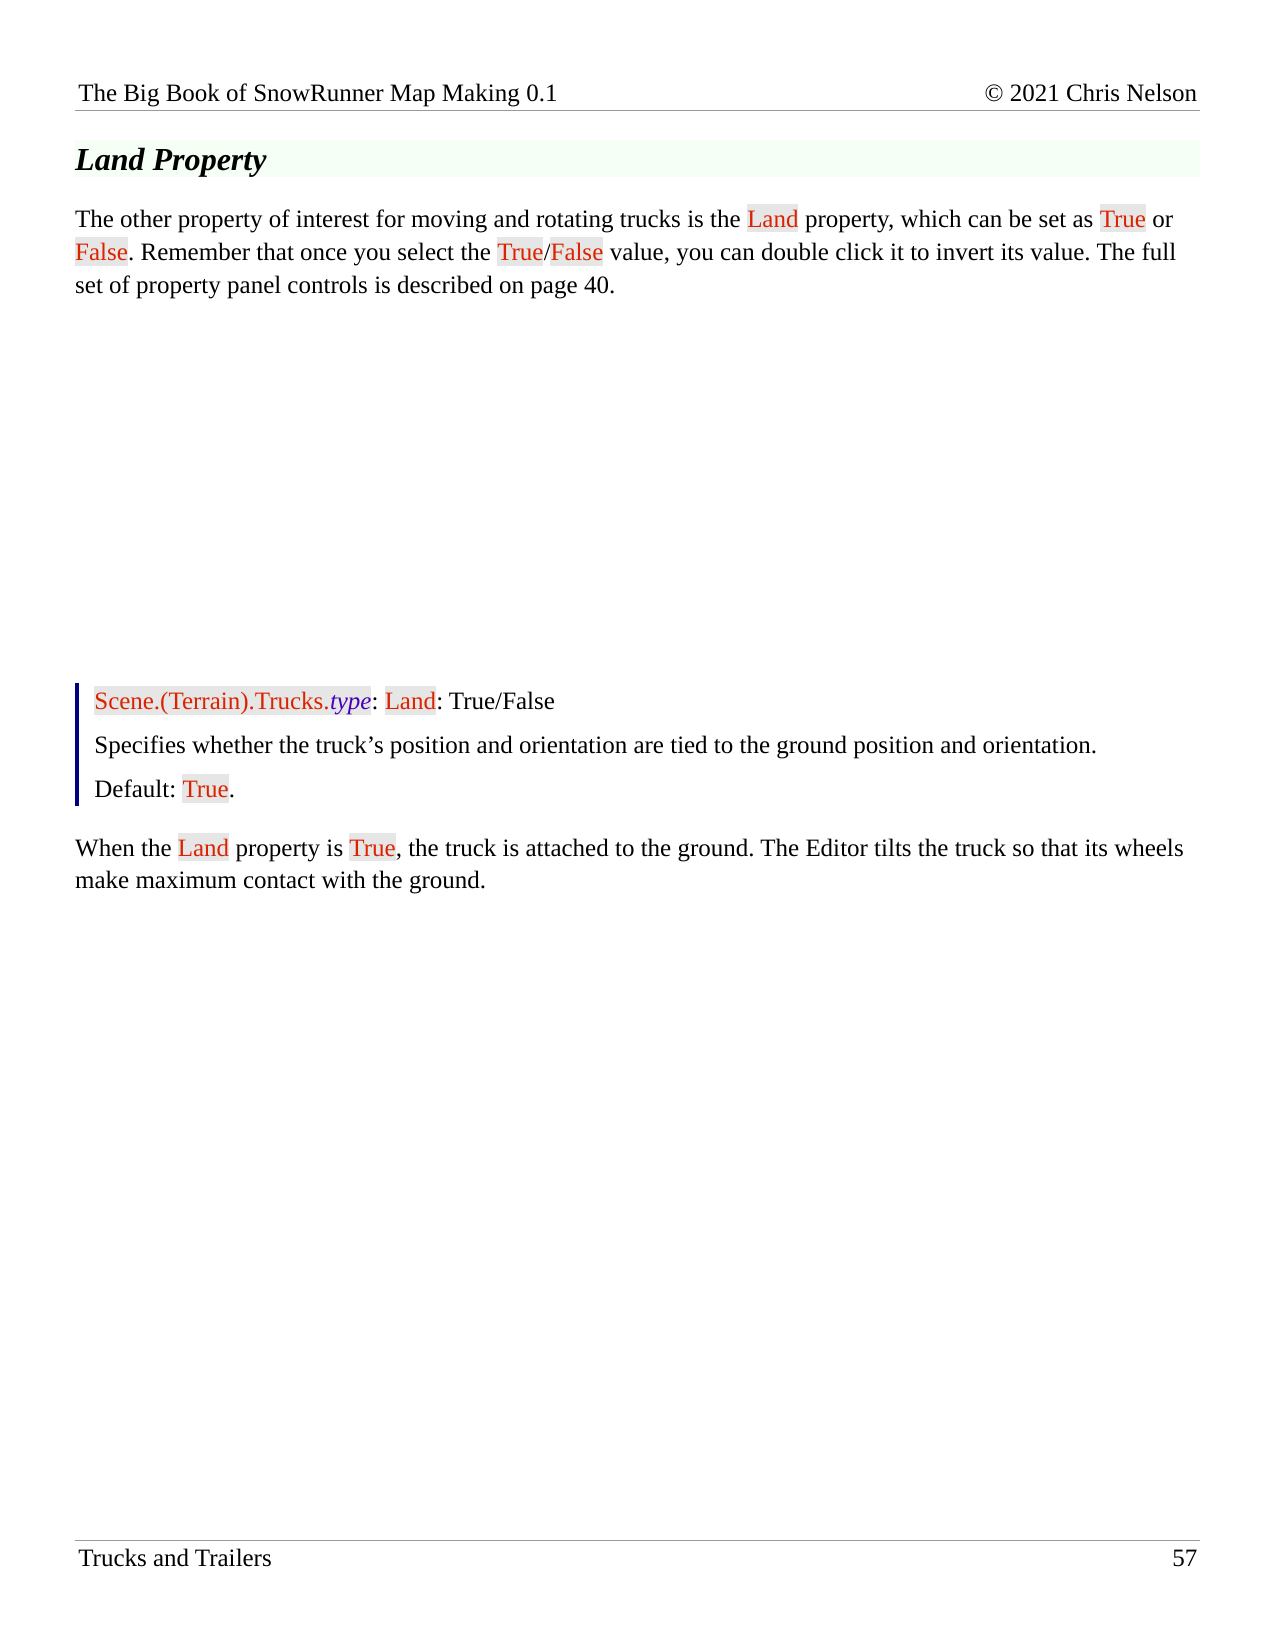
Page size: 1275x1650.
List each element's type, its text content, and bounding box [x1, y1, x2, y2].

text Scene.(Terrain).Trucks.type: Land: True/False [79, 683, 1200, 715]
text The other property of interest for moving and rotating trucks is the Land property, which can be set as True or False. Remember that once you select the True/False value, you can double click it to invert its value. The full set of property panel controls is described on page 40. [75, 204, 1200, 298]
text When the Land property is True, the truck is attached to the ground. The Editor tilts the truck so that its wheels make maximum contact with the ground. [75, 833, 1200, 894]
subtitle Land Property [75, 140, 1200, 177]
text Default: True. [79, 771, 1200, 806]
text Specifies whether the truck’s position and orientation are tied to the ground position and orientation. [79, 727, 1200, 759]
